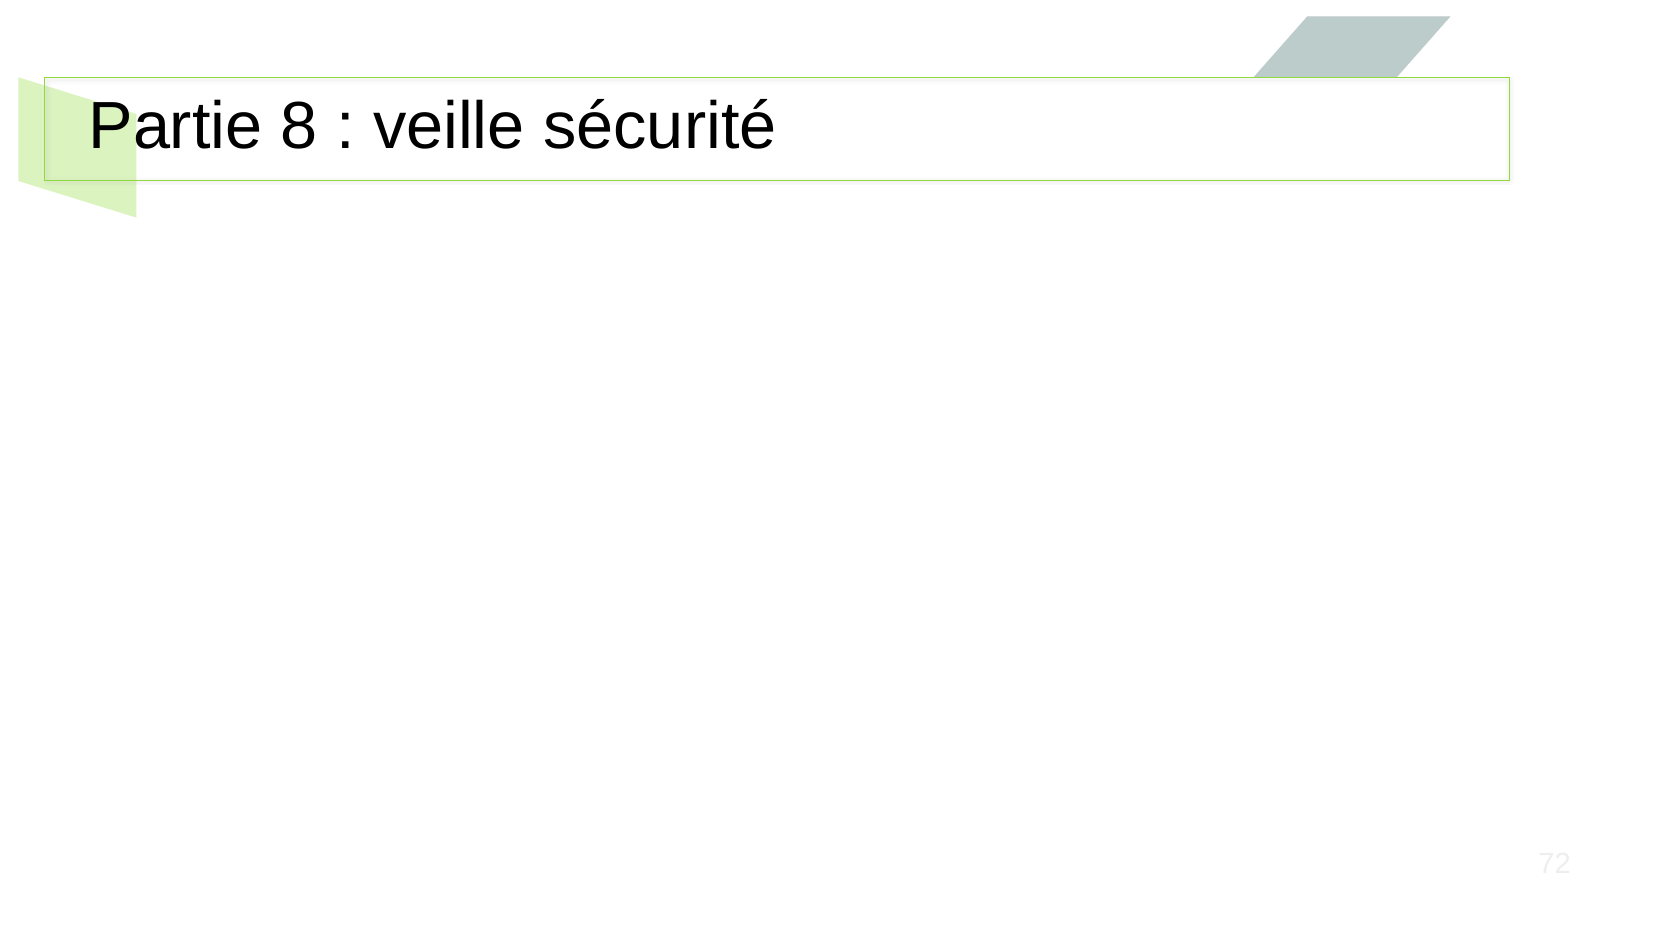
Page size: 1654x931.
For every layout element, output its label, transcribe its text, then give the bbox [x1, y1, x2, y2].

title Partie 8 : veille sécurité [88, 73, 1506, 178]
